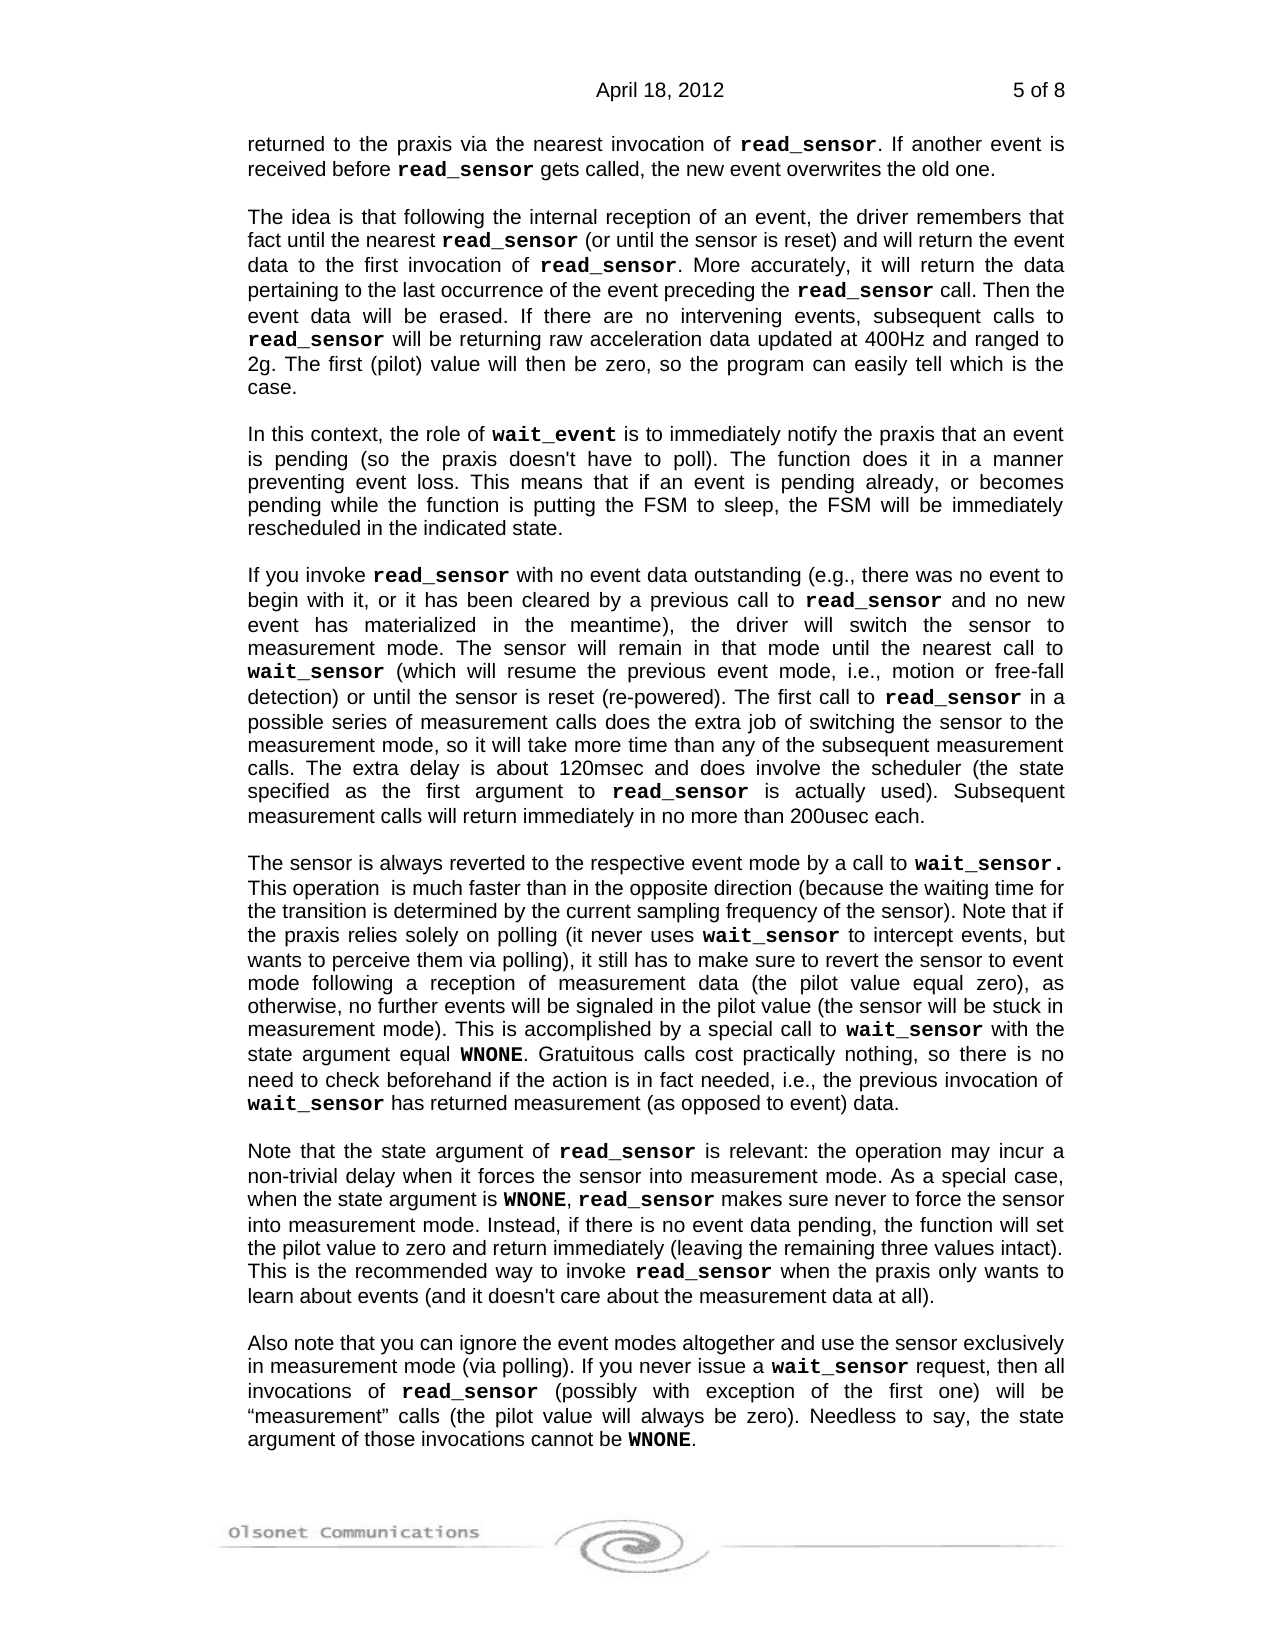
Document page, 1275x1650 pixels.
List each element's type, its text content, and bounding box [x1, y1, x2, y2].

text The sensor is always reverted to the respective event mode by a call to wait_sensor. This operation is much faster than in the opposite direction (because the waiting time for the transition is determined by the current sampling frequency of the sensor). Note that if the praxis relies solely on polling (it never uses wait_sensor to intercept events, but wants to perceive them via polling), it still has to make sure to revert the sensor to event mode following a reception of measurement data (the pilot value equal zero), as otherwise, no further events will be signaled in the pilot value (the sensor will be stuck in measurement mode). This is accomplished by a special call to wait_sensor with the state argument equal WNONE. Gratuitous calls cost practically nothing, so there is no need to check beforehand if the action is in fact needed, i.e., the previous invocation of wait_sensor has returned measurement (as opposed to event) data. [247, 852, 1065, 1116]
picture [210, 1504, 1065, 1596]
text The idea is that following the internal reception of an event, the driver remembers that fact until the nearest read_sensor (or until the sensor is reset) and will return the event data to the first invocation of read_sensor. More accurately, it will return the data pertaining to the last occurrence of the event preceding the read_sensor call. Then the event data will be erased. If there are no intervening events, subsequent calls to read_sensor will be returning raw acceleration data updated at 400Hz and ranged to 2g. The first (pilot) value will then be zero, so the program can easily tell which is the case. [247, 206, 1065, 399]
text If you invoke read_sensor with no event data outstanding (e.g., there was no event to begin with it, or it has been cleared by a previous call to read_sensor and no new event has materialized in the meantime), the driver will switch the sensor to measurement mode. The sensor will remain in that mode until the nearest call to wait_sensor (which will resume the previous event mode, i.e., motion or free-fall detection) or until the sensor is reset (re-powered). The first call to read_sensor in a possible series of measurement calls does the extra job of switching the sensor to the measurement mode, so it will take more time than any of the subsequent measurement calls. The extra delay is about 120msec and does involve the scheduler (the state specified as the first argument to read_sensor is actually used). Subsequent measurement calls will return immediately in no more than 200usec each. [247, 563, 1065, 828]
text In this context, the role of wait_event is to immediately notify the praxis that an event is pending (so the praxis doesn't have to poll). The function does it in a manner preventing event loss. This means that if an event is pending already, or becomes pending while the function is putting the FSM to sleep, the FSM will be immediately rescheduled in the indicated state. [247, 422, 1065, 540]
text Also note that you can ignore the event modes altogether and use the sensor exclusively in measurement mode (via polling). If you never issue a wait_sensor request, then all invocations of read_sensor (possibly with exception of the first one) will be “measurement” calls (the pilot value will always be zero). Needless to say, the state argument of those invocations cannot be WNONE. [247, 1331, 1065, 1453]
text Note that the state argument of read_sensor is relevant: the operation may incur a non-trivial delay when it forces the sensor into measurement mode. As a special case, when the state argument is WNONE, read_sensor makes sure never to force the sensor into measurement mode. Instead, if there is no event data pending, the function will set the pilot value to zero and return immediately (leaving the remaining three values intact). This is the recommended way to invoke read_sensor when the praxis only wants to learn about events (and it doesn't care about the measurement data at all). [247, 1140, 1065, 1308]
text returned to the praxis via the nearest invocation of read_sensor. If another event is received before read_sensor gets called, the new event overwrites the old one. [247, 132, 1065, 182]
